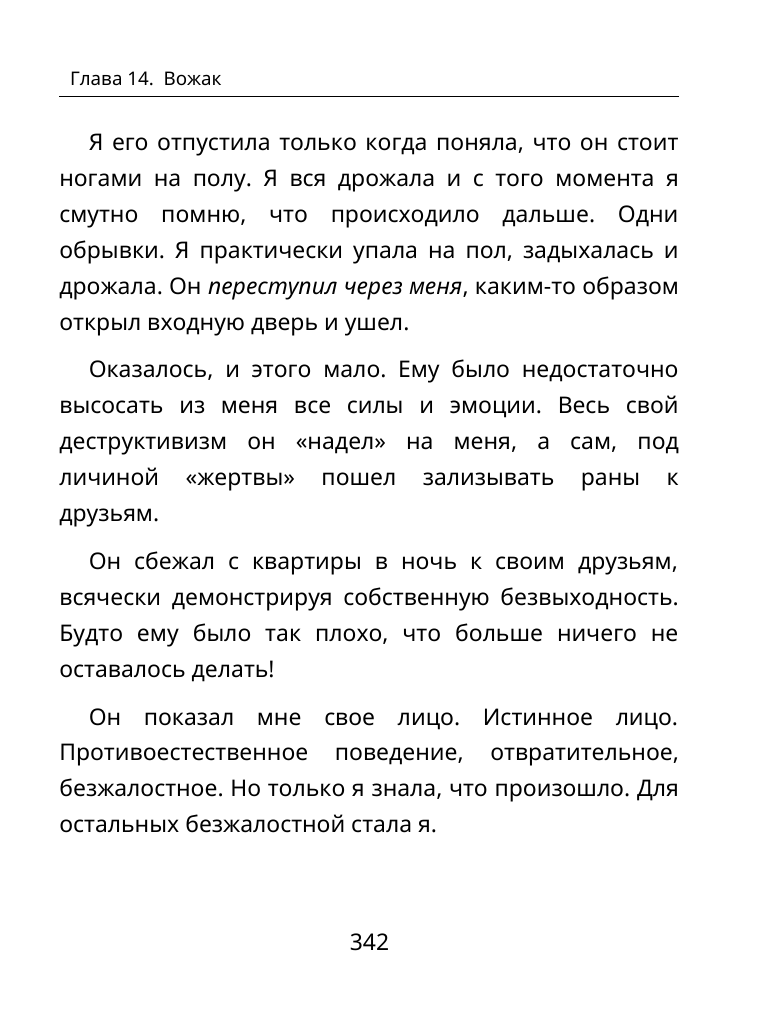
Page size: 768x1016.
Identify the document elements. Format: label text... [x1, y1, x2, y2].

text Он показал мне свое лицо. Истинное лицо. Противоестественное поведение, отвратительное, безжалостное. Но только я знала, что произошло. Для остальных безжалостной стала я. [59, 700, 679, 839]
text Я его отпустила только когда поняла, что он стоит ногами на полу. Я вся дрожала и с того момента я смутно помню, что происходило дальше. Одни обрывки. Я практически упала на пол, задыхалась и дрожала. Он переступил через меня, каким-то образом открыл входную дверь и ушел. [59, 126, 679, 337]
text Оказалось, и этого мало. Ему было недостаточно высосать из меня все силы и эмоции. Весь свой деструктивизм он «надел» на меня, а сам, под личиной «жертвы» пошел зализывать раны к друзьям. [59, 353, 679, 528]
text Он сбежал с квартиры в ночь к своим друзьям, всячески демонстрируя собственную безвыходность. Будто ему было так плохо, что больше ничего не оставалось делать! [59, 545, 679, 684]
